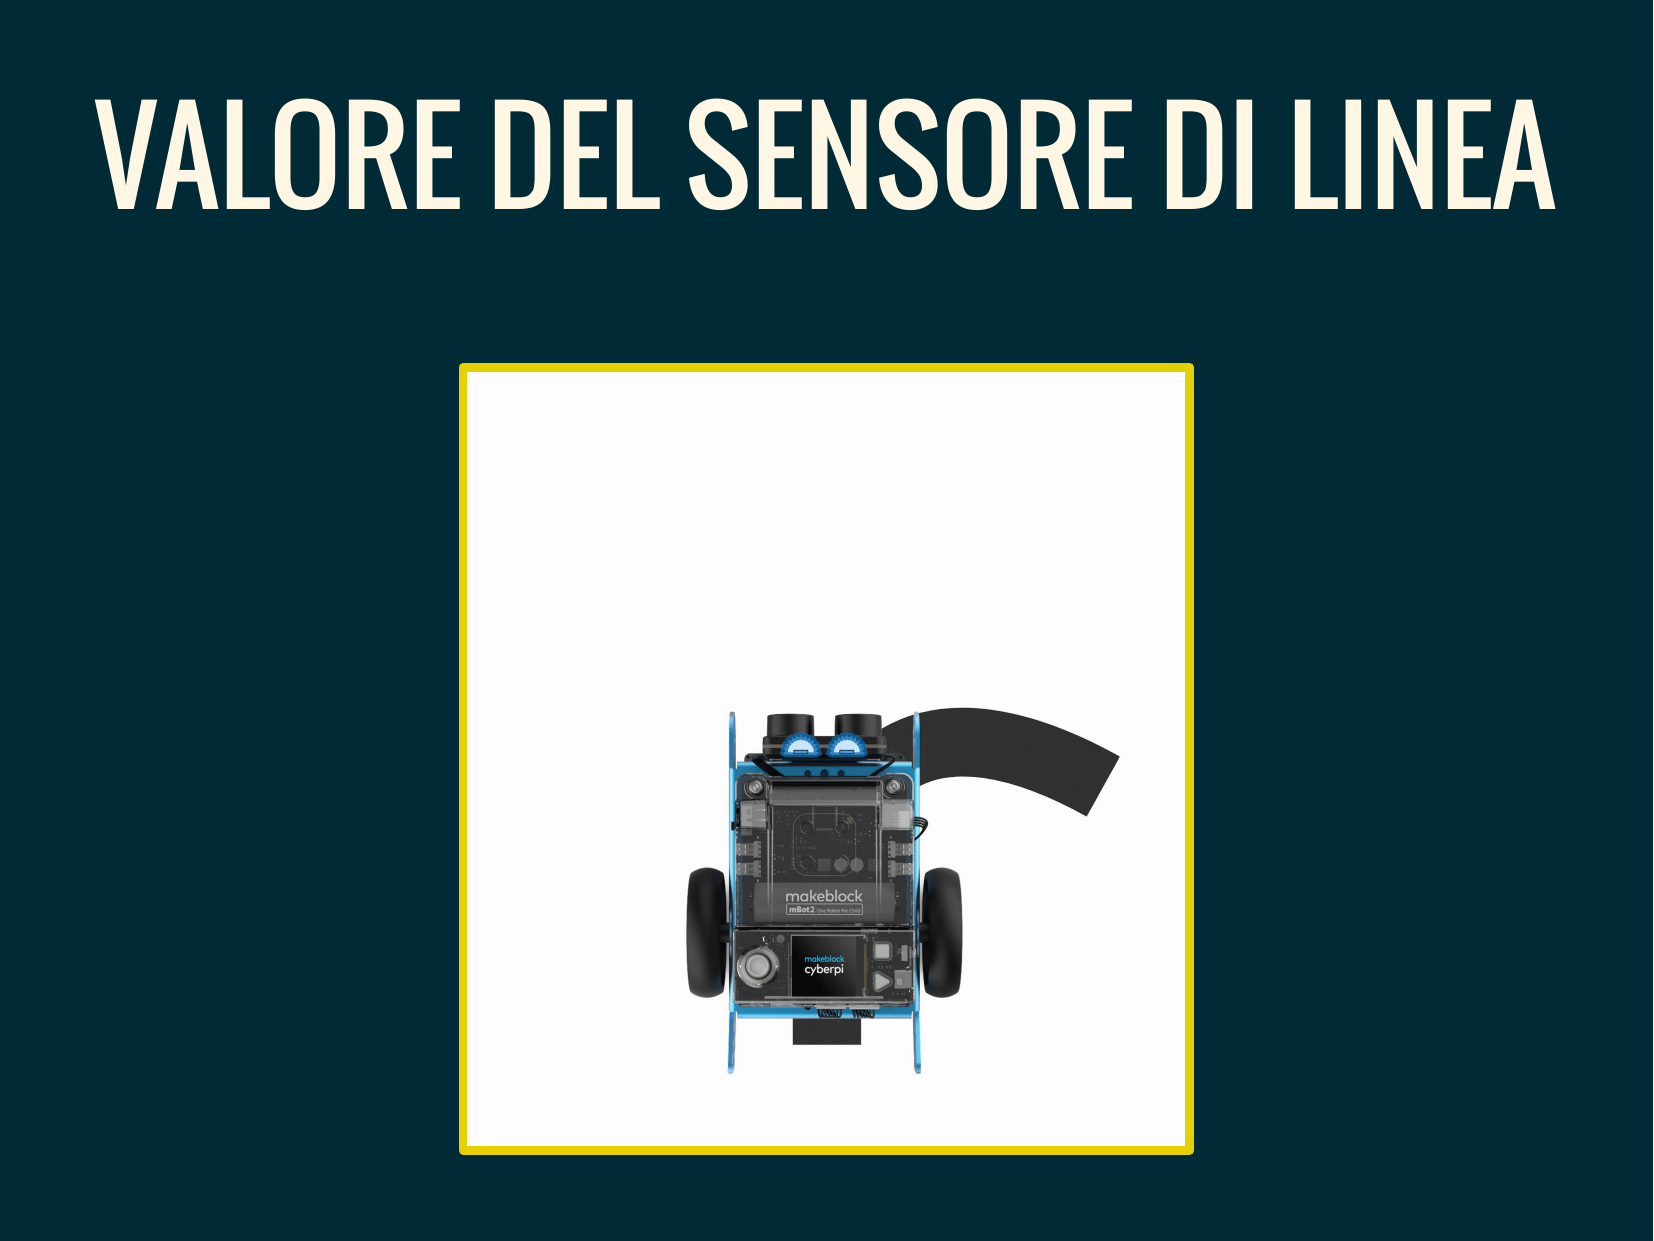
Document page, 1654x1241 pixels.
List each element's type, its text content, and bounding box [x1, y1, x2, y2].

picture [467, 371, 1186, 1146]
title Valore del sensore di linea [82, 49, 1571, 257]
